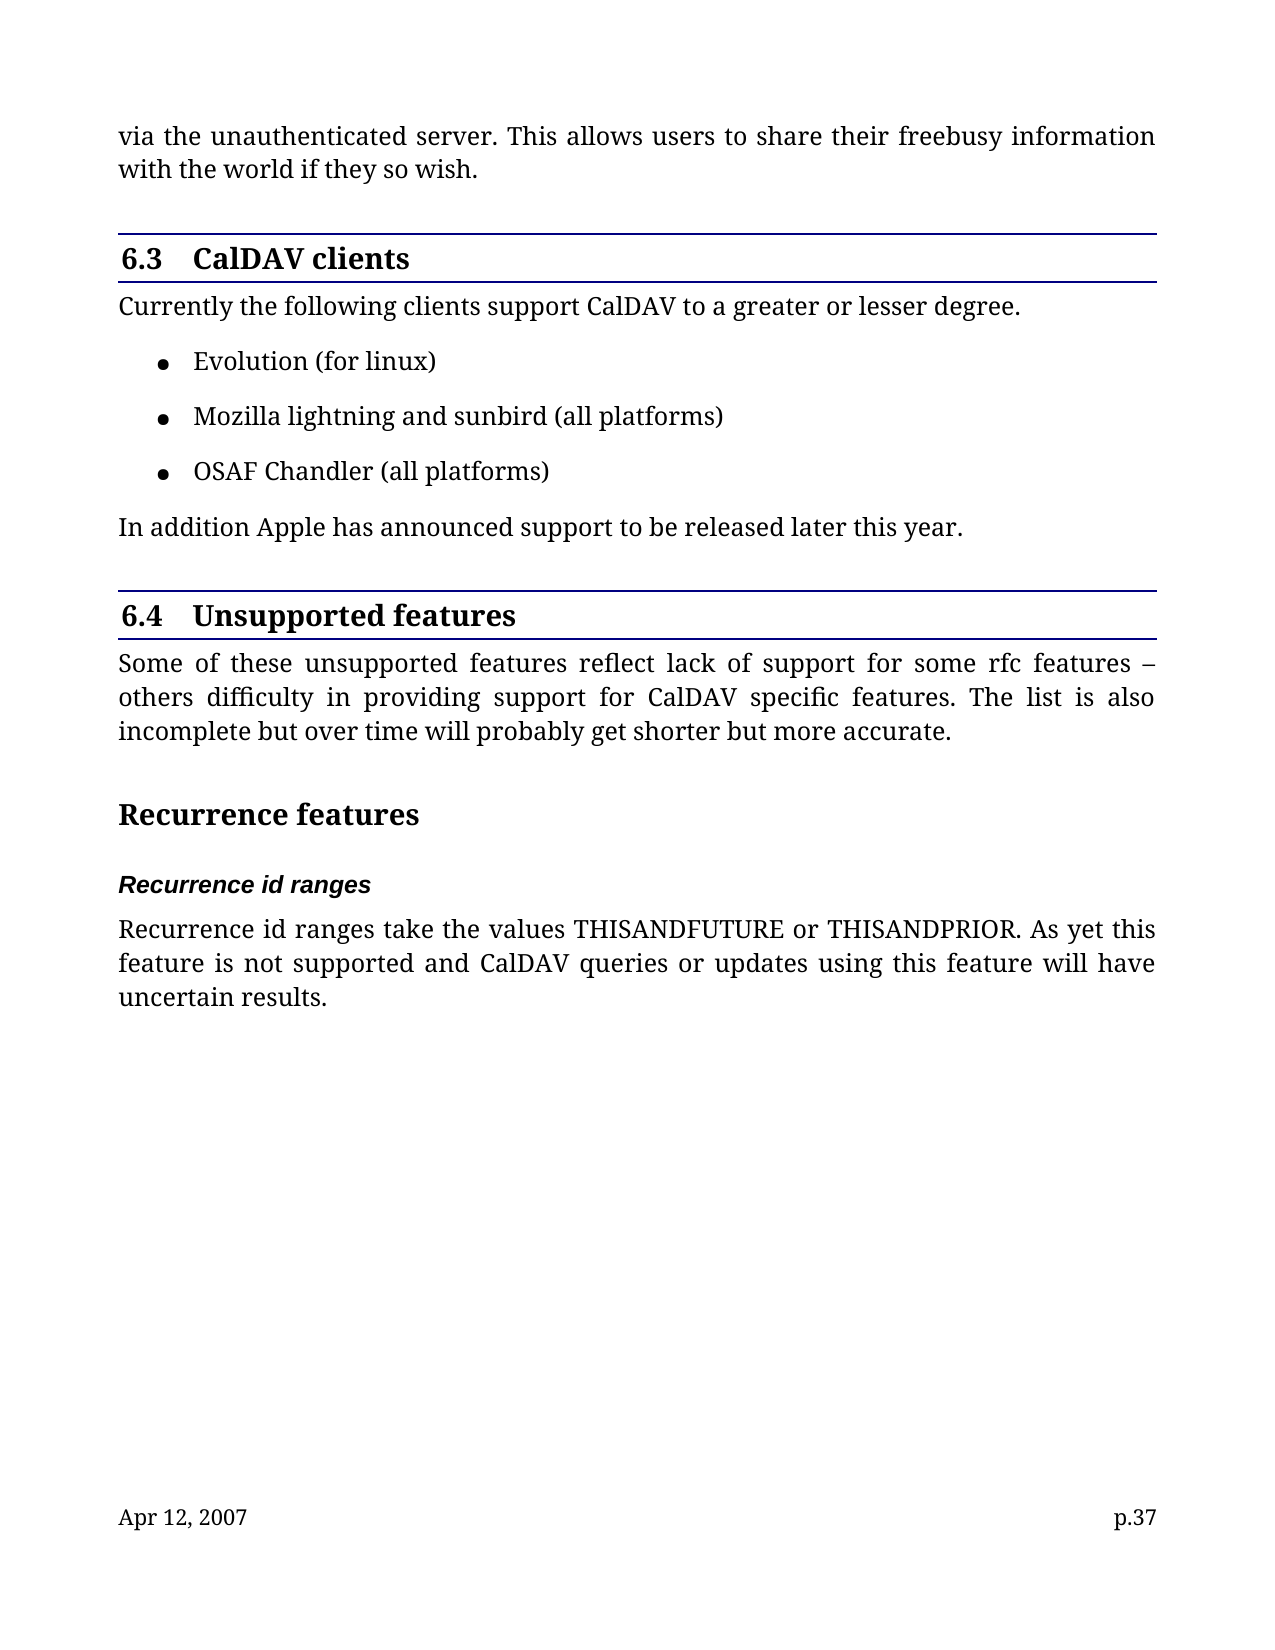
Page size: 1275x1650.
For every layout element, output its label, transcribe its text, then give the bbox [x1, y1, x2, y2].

text Some of these unsupported features reflect lack of support for some rfc features – others difficulty in providing support for CalDAV specific features. The list is also incomplete but over time will probably get shorter but more accurate. [118, 646, 1157, 748]
text In addition Apple has announced support to be released later this year. [118, 509, 1157, 543]
list Evolution (for linux) [156, 344, 1157, 378]
subtitle Unsupported features [118, 592, 1157, 638]
subtitle Recurrence id ranges [118, 871, 1157, 899]
subtitle CalDAV clients [118, 235, 1157, 281]
list Mozilla lightning and sunbird (all platforms) [156, 399, 1157, 433]
text Currently the following clients support CalDAV to a greater or lesser degree. [118, 289, 1157, 323]
subtitle Recurrence features [118, 794, 1157, 834]
text Recurrence id ranges take the values THISANDFUTURE or THISANDPRIOR. As yet this feature is not supported and CalDAV queries or updates using this feature will have uncertain results. [118, 911, 1157, 1013]
text via the unauthenticated server. This allows users to share their freebusy information with the world if they so wish. [118, 118, 1157, 186]
list OSAF Chandler (all platforms) [156, 454, 1157, 488]
